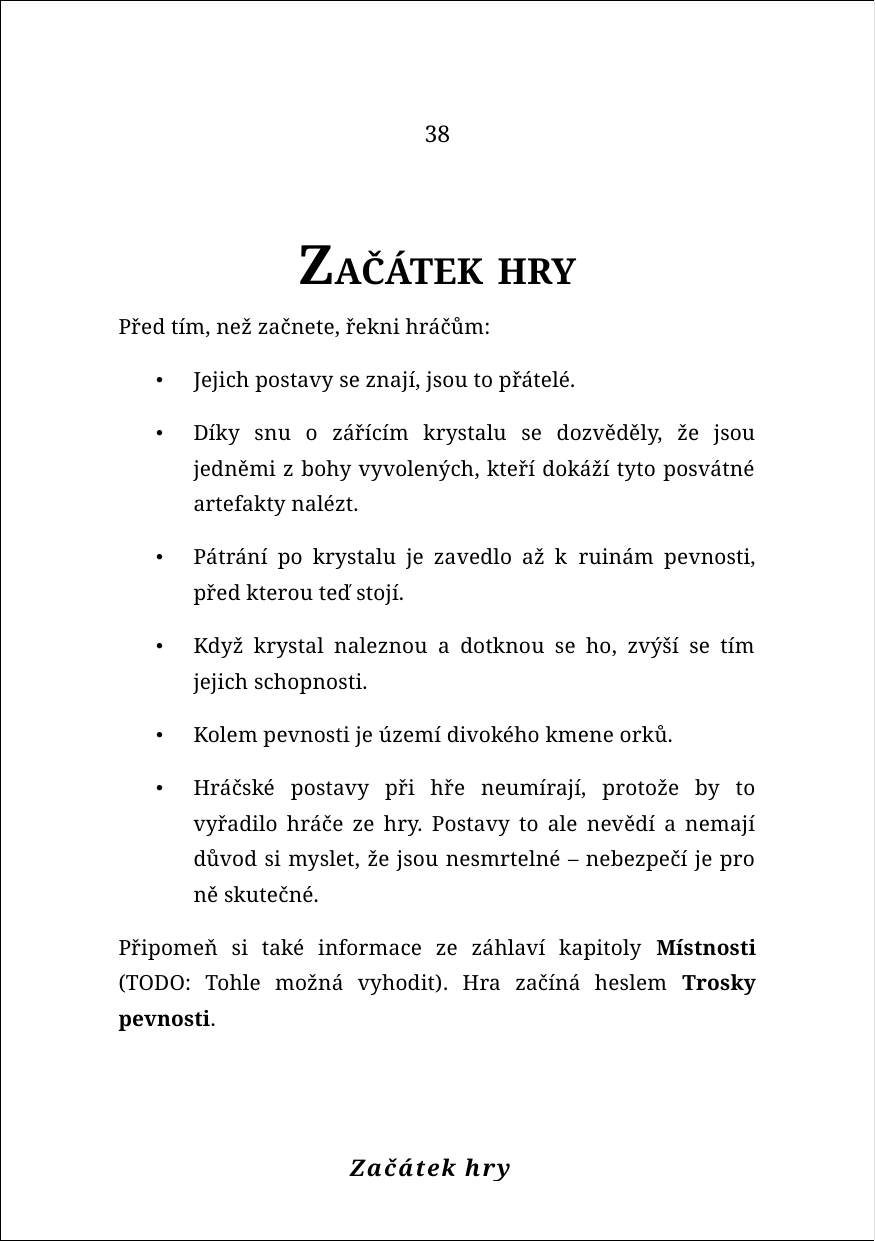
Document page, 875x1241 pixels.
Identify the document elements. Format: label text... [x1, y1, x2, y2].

list Hráčské postavy při hře neumírají, protože by to vyřadilo hráče ze hry. Postavy to ale nevědí a nemají důvod si myslet, že jsou nesmrtelné – nebezpečí je pro ně skutečné. [156, 773, 756, 908]
list Díky snu o zářícím krystalu se dozvěděly, že jsou jedněmi z bohy vyvolených, kteří dokáží tyto posvátné artefakty nalézt. [156, 418, 756, 518]
text Připomeň si také informace ze záhlaví kapitoly Místnosti (TODO: Tohle možná vyhodit). Hra začíná heslem Trosky pevnosti. [118, 933, 756, 1032]
list Jejich postavy se znají, jsou to přátelé. [156, 365, 756, 393]
list Pátrání po krystalu je zavedlo až k⁠ ruinám pevnosti, před kterou teď stojí. [156, 542, 756, 606]
list Když krystal naleznou a dotknou se ho, zvýší se tím jejich schopnosti. [156, 631, 756, 695]
subtitle Začátek hry [118, 226, 756, 300]
text Před tím, než začnete, řekni hráčům: [118, 312, 756, 340]
list Kolem pevnosti je území divokého kmene orků. [156, 720, 756, 748]
